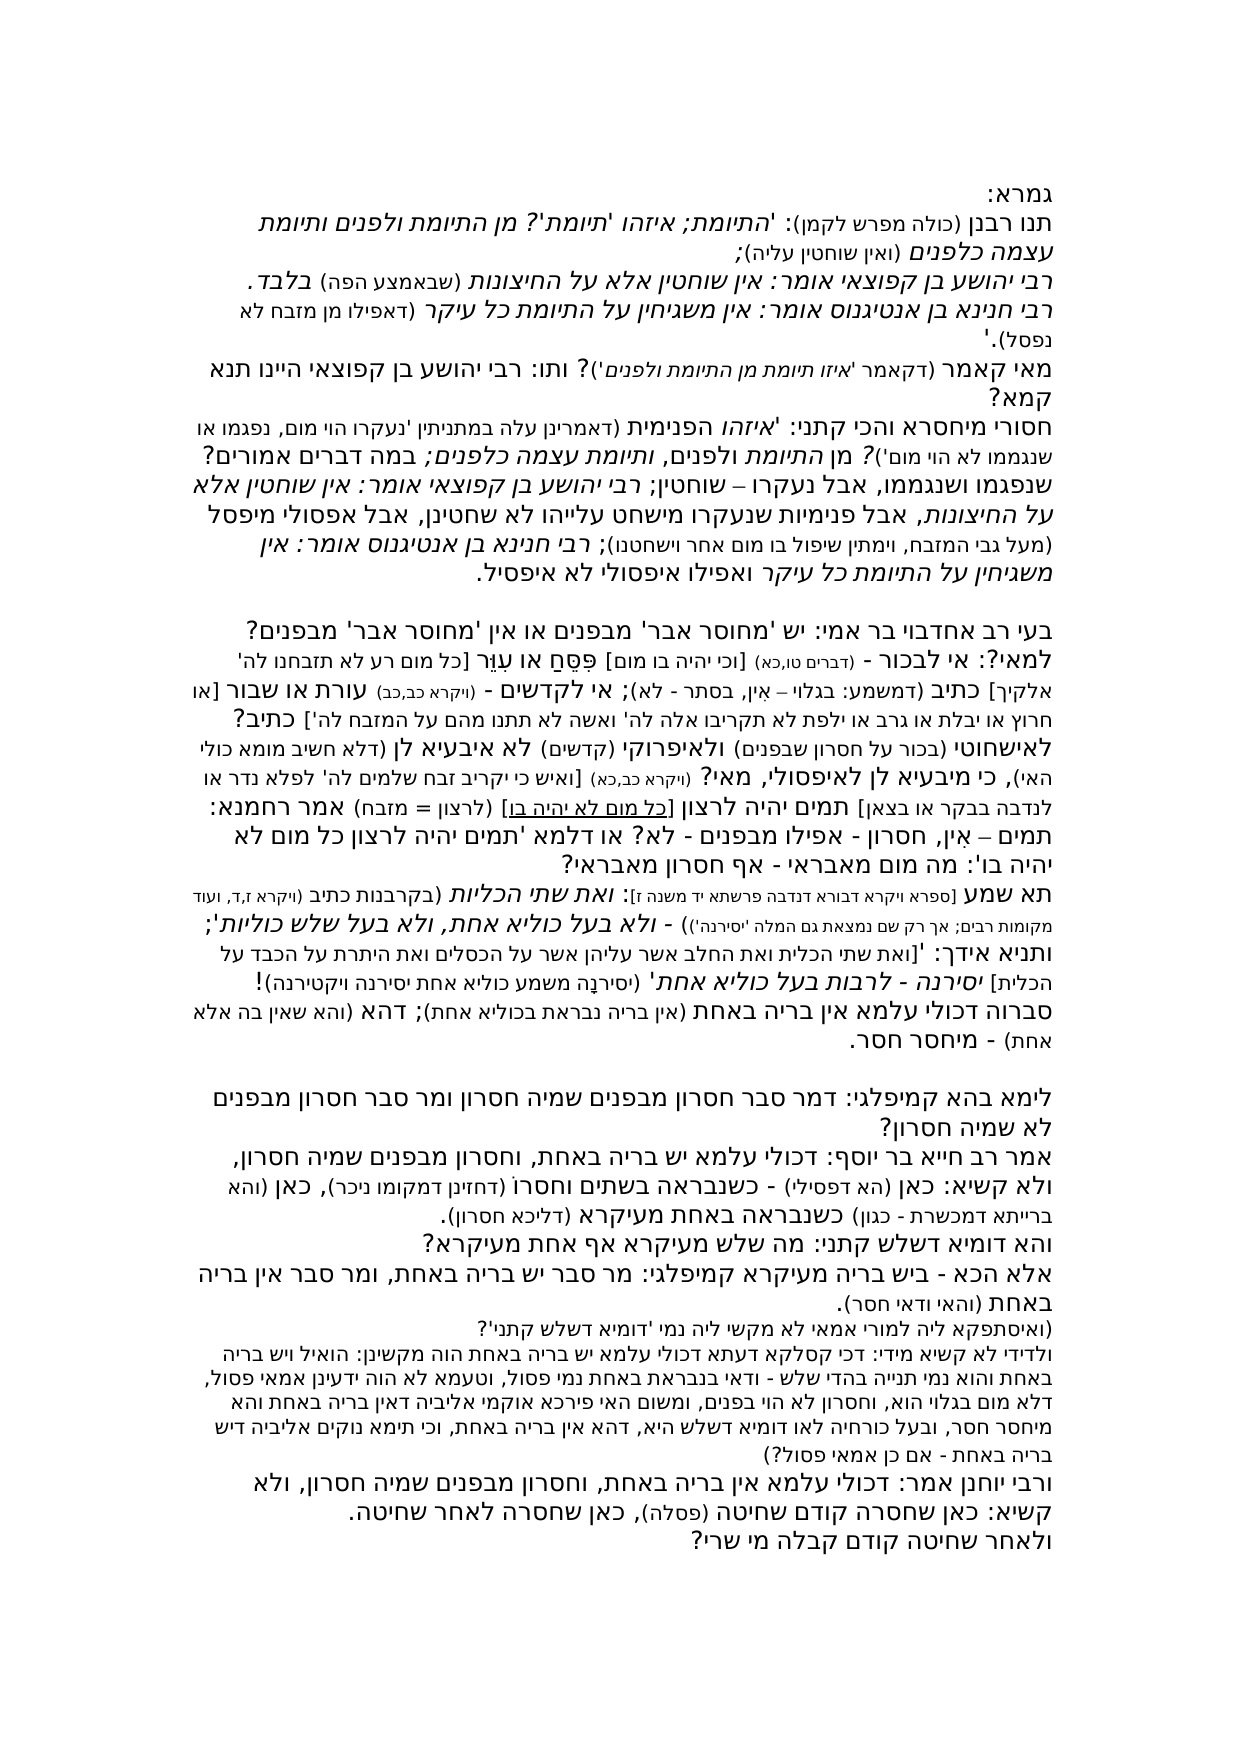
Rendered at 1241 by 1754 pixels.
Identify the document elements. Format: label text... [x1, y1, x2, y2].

text ותניא אידך: '[ואת שתי הכלית ואת החלב אשר עליהן אשר על הכסלים ואת היתרת על הכבד על הכלית] יסירנה - לרבות בעל כוליא אחת' (יסירנָה משמע כוליא אחת יסירנה ויקטירנה)! [187, 938, 1053, 996]
text תנו רבנן (כולה מפרש לקמן): 'התיומת; איזהו 'תיומת'? מן התיומת ולפנים ותיומת עצמה כלפנים (ואין שוחטין עליה); [187, 208, 1053, 266]
text אלא הכא - ביש בריה מעיקרא קמיפלגי: מר סבר יש בריה באחת, ומר סבר אין בריה באחת (והאי ודאי חסר). [187, 1259, 1053, 1317]
text למאי?: אי לבכור - (דברים טו,כא) [וכי יהיה בו מום] פִּסֵּחַ או עִוֵּר [כל מום רע לא תזבחנו לה' אלקיך] כתיב (דמשמע: בגלוי – אִין, בסתר - לא); אי לקדשים - (ויקרא כב,כב) עורת או שבור [או חרוץ או יבלת או גרב או ילפת לא תקריבו אלה לה' ואשה לא תתנו מהם על המזבח לה'] כתיב? [187, 646, 1053, 733]
text ורבי יוחנן אמר: דכולי עלמא אין בריה באחת, וחסרון מבפנים שמיה חסרון, ולא קשיא: כאן שחסרה קודם שחיטה (פסלה), כאן שחסרה לאחר שחיטה. [187, 1468, 1053, 1527]
text חסורי מיחסרא והכי קתני: 'איזהו הפנימית (דאמרינן עלה במתניתין 'נעקרו הוי מום, נפגמו או שנגממו לא הוי מום')? מן התיומת ולפנים, ותיומת עצמה כלפנים; במה דברים אמורים? שנפגמו ושנגממו, אבל נעקרו – שוחטין; רבי יהושע בן קפוצאי אומר: אין שוחטין אלא על החיצונות, אבל פנימיות שנעקרו מישחט עלייהו לא שחטינן, אבל אפסולי מיפסל (מעל גבי המזבח, וימתין שיפול בו מום אחר וישחטנו); רבי חנינא בן אנטיגנוס אומר: אין משגיחין על התיומת כל עיקר ואפילו איפסולי לא איפסיל. [187, 412, 1053, 588]
text ולאחר שחיטה קודם קבלה מי שרי? [187, 1527, 1053, 1556]
text רבי יהושע בן קפוצאי אומר: אין שוחטין אלא על החיצונות (שבאמצע הפה) בלבד. [187, 266, 1053, 296]
text לימא בהא קמיפלגי: דמר סבר חסרון מבפנים שמיה חסרון ומר סבר חסרון מבפנים לא שמיה חסרון? [187, 1083, 1053, 1142]
text לאישחוטי (בכור על חסרון שבפנים) ולאיפרוקי (קדשים) לא איבעיא לן (דלא חשיב מומא כולי האי), כי מיבעיא לן לאיפסולי, מאי? (ויקרא כב,כא) [ואיש כי יקריב זבח שלמים לה' לפלא נדר או לנדבה בבקר או בצאן] תמים יהיה לרצון [כל מום לא יהיה בו] (לרצון = מזבח) אמר רחמנא: תמים – אִין, חסרון - אפילו מבפנים - לא? או דלמא 'תמים יהיה לרצון כל מום לא יהיה בו': מה מום מאבראי - אף חסרון מאבראי? [187, 733, 1053, 879]
text מאי קאמר (דקאמר 'איזו תיומת מן התיומת ולפנים')? ותו: רבי יהושע בן קפוצאי היינו תנא קמא? [187, 354, 1053, 412]
text גמרא: [187, 179, 1053, 208]
text והא דומיא דשלש קתני: מה שלש מעיקרא אף אחת מעיקרא? [187, 1230, 1053, 1259]
text תא שמע [ספרא ויקרא דבורא דנדבה פרשתא יד משנה ז]: ואת שתי הכליות (בקרבנות כתיב (ויקרא ז,ד, ועוד מקומות רבים; אך רק שם נמצאת גם המלה 'יסירנה')) - ולא בעל כוליא אחת, ולא בעל שלש כוליות'; [187, 879, 1053, 938]
text סברוה דכולי עלמא אין בריה באחת (אין בריה נבראת בכוליא אחת); דהא (והא שאין בה אלא אחת) - מיחסר חסר. [187, 996, 1053, 1055]
text רבי חנינא בן אנטיגנוס אומר: אין משגיחין על התיומת כל עיקר (דאפילו מן מזבח לא נפסל).' [187, 296, 1053, 354]
text ולדידי לא קשיא מידי: דכי קסלקא דעתא דכולי עלמא יש בריה באחת הוה מקשינן: הואיל ויש בריה באחת והוא נמי תנייה בהדי שלש - ודאי בנבראת באחת נמי פסול, וטעמא לא הוה ידעינן אמאי פסול, דלא מום בגלוי הוא, וחסרון לא הוי בפנים, ומשום האי פירכא אוקמי אליביה דאין בריה באחת והא מיחסר חסר, ובעל כורחיה לאו דומיא דשלש היא, דהא אין בריה באחת, וכי תימא נוקים אליביה דיש בריה באחת - אם כן אמאי פסול?) [187, 1342, 1053, 1468]
text אמר רב חייא בר יוסף: דכולי עלמא יש בריה באחת, וחסרון מבפנים שמיה חסרון, ולא קשיא: כאן (הא דפסילי) - כשנבראה בשתים וחסרוֹ (דחזינן דמקומו ניכר), כאן (והא ברייתא דמכשרת - כגון) כשנבראה באחת מעיקרא (דליכא חסרון). [187, 1142, 1053, 1230]
text בעי רב אחדבוי בר אמי: יש 'מחוסר אבר' מבפנים או אין 'מחוסר אבר' מבפנים? [187, 616, 1053, 646]
text (ואיסתפקא ליה למורי אמאי לא מקשי ליה נמי 'דומיא דשלש קתני'? [187, 1317, 1053, 1342]
